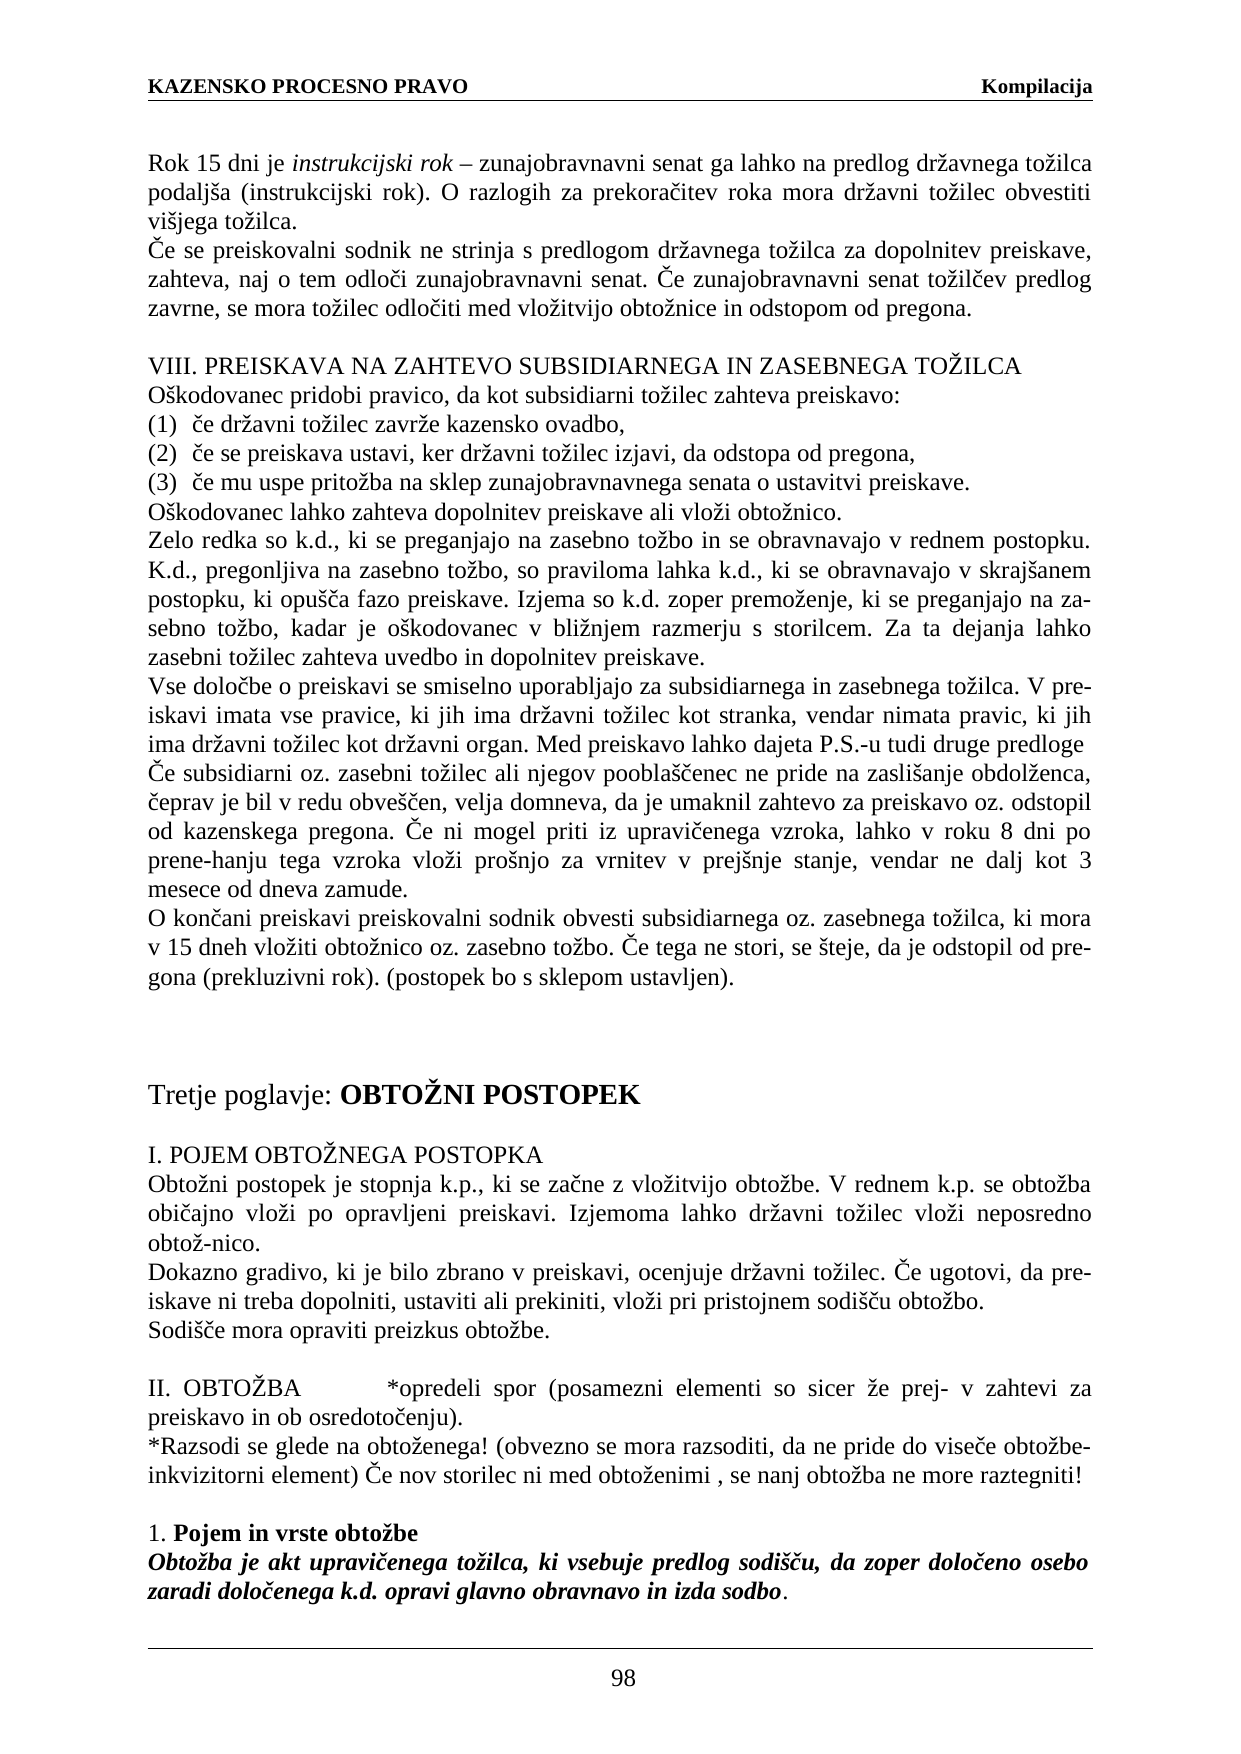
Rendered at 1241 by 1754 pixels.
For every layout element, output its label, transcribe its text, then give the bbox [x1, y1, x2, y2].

text Obtožni postopek je stopnja k.p., ki se začne z vložitvijo obtožbe. V rednem k.p. se obtožba običajno vloži po opravljeni preiskavi. Izjemoma lahko državni tožilec vloži neposredno obtož-nico. [148, 1169, 1093, 1256]
text Obtožba je akt upravičenega tožilca, ki vsebuje predlog sodišču, da zoper določeno osebo zaradi določenega k.d. opravi glavno obravnavo in izda sodbo. [148, 1547, 1093, 1605]
list če mu uspe pritožba na sklep zunajobravnavnega senata o ustavitvi preiskave. [148, 467, 1093, 496]
text Vse določbe o preiskavi se smiselno uporabljajo za subsidiarnega in zasebnega tožilca. V pre-iskavi imata vse pravice, ki jih ima državni tožilec kot stranka, vendar nimata pravic, ki jih ima državni tožilec kot državni organ. Med preiskavo lahko dajeta P.S.-u tudi druge predloge [148, 671, 1093, 758]
text Rok 15 dni je instrukcijski rok – zunajobravnavni senat ga lahko na predlog državnega tožilca podaljša (instrukcijski rok). O razlogih za prekoračitev roka mora državni tožilec obvestiti višjega tožilca. [148, 148, 1093, 235]
text VIII. PREISKAVA NA ZAHTEVO SUBSIDIARNEGA IN ZASEBNEGA TOŽILCA [148, 351, 1093, 380]
text Oškodovanec pridobi pravico, da kot subsidiarni tožilec zahteva preiskavo: [148, 380, 1093, 409]
text Dokazno gradivo, ki je bilo zbrano v preiskavi, ocenjuje državni tožilec. Če ugotovi, da pre-iskave ni treba dopolniti, ustaviti ali prekiniti, vloži pri pristojnem sodišču obtožbo. [148, 1256, 1093, 1314]
text Tretje poglavje: OBTOŽNI POSTOPEK [148, 1078, 1093, 1111]
text Oškodovanec lahko zahteva dopolnitev preiskave ali vloži obtožnico. [148, 496, 1093, 525]
list če državni tožilec zavrže kazensko ovadbo, [148, 409, 1093, 438]
text Če subsidiarni oz. zasebni tožilec ali njegov pooblaščenec ne pride na zaslišanje obdolženca, čeprav je bil v redu obveščen, velja domneva, da je umaknil zahtevo za preiskavo oz. odstopil od kazenskega pregona. Če ni mogel priti iz upravičenega vzroka, lahko v roku 8 dni po prene-hanju tega vzroka vloži prošnjo za vrnitev v prejšnje stanje, vendar ne dalj kot 3 mesece od dneva zamude. [148, 758, 1093, 903]
text I. POJEM OBTOŽNEGA POSTOPKA [148, 1140, 1093, 1169]
text O končani preiskavi preiskovalni sodnik obvesti subsidiarnega oz. zasebnega tožilca, ki mora v 15 dneh vložiti obtožnico oz. zasebno tožbo. Če tega ne stori, se šteje, da je odstopil od pre-gona (prekluzivni rok). (postopek bo s sklepom ustavljen). [148, 903, 1093, 990]
text Sodišče mora opraviti preizkus obtožbe. [148, 1314, 1093, 1344]
text Zelo redka so k.d., ki se preganjajo na zasebno tožbo in se obravnavajo v rednem postopku. K.d., pregonljiva na zasebno tožbo, so praviloma lahka k.d., ki se obravnavajo v skrajšanem postopku, ki opušča fazo preiskave. Izjema so k.d. zoper premoženje, ki se preganjajo na za-sebno tožbo, kadar je oškodovanec v bližnjem razmerju s storilcem. Za ta dejanja lahko zasebni tožilec zahteva uvedbo in dopolnitev preiskave. [148, 525, 1093, 671]
text II. OBTOŽBA *opredeli spor (posamezni elementi so sicer že prej- v zahtevi za preiskavo in ob osredotočenju). [148, 1373, 1093, 1431]
text 1. Pojem in vrste obtožbe [148, 1518, 1093, 1547]
text Če se preiskovalni sodnik ne strinja s predlogom državnega tožilca za dopolnitev preiskave, zahteva, naj o tem odloči zunajobravnavni senat. Če zunajobravnavni senat tožilčev predlog zavrne, se mora tožilec odločiti med vložitvijo obtožnice in odstopom od pregona. [148, 235, 1093, 322]
text *Razsodi se glede na obtoženega! (obvezno se mora razsoditi, da ne pride do viseče obtožbe- inkvizitorni element) Če nov storilec ni med obtoženimi , se nanj obtožba ne more raztegniti! [148, 1431, 1093, 1489]
list če se preiskava ustavi, ker državni tožilec izjavi, da odstopa od pregona, [148, 438, 1093, 467]
